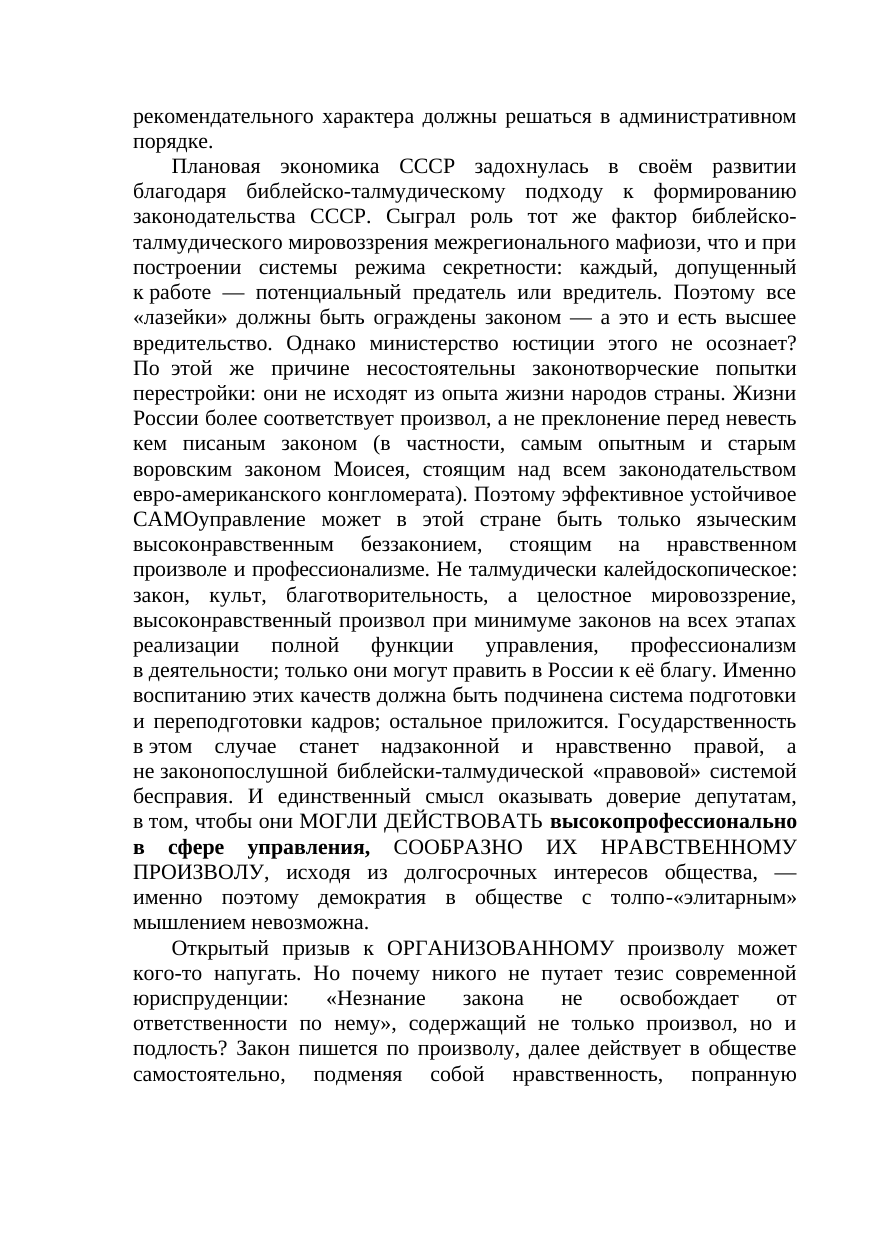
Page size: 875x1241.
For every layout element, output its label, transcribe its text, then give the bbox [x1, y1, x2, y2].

text Открытый призыв к ОРГАНИЗОВАННОМУ произволу может кого-то напугать. Но почему никого не путает тезис современной юриспруденции: «Незнание закона не освобождает от ответственности по нему», содержащий не только произвол, но и подлость? Закон пишется по произволу, далее действует в обществе самостоятельно, подменяя собой нравственность, попранную [133, 934, 797, 1086]
text Плановая экономика СССР задохнулась в своём развитии благодаря библейско-талмудическому подходу к формированию законодательства СССР. Сыграл роль тот же фактор библейско-талмудического мировоззрения межрегионального мафиози, что и при построении системы режима секретности: каждый, допущенный к работе — потенциальный предатель или вредитель. Поэтому все «лазейки» должны быть ограждены законом — а это и есть высшее вредительство. Однако министерство юстиции этого не осознает? По этой же причине несостоятельны законотворческие попытки перестройки: они не исходят из опыта жизни народов страны. Жизни России более соответствует произвол, а не преклонение перед невесть кем писаным законом (в частности, самым опытным и старым воровским законом Моисея, стоящим над всем законодательством евро-американского конгломерата). Поэтому эффективное устойчивое САМОуправление может в этой стране быть только языческим высоконравственным беззаконием, стоящим на нравственном произволе и профессионализме. Не талмудически калейдоскопическое: закон, культ, благотворительность, а целостное мировоззрение, высоконравственный произвол при минимуме законов на всех этапах реализации полной функции управления, профессионализм в деятельности; только они могут править в России к её благу. Именно воспитанию этих качеств должна быть подчинена система подготовки и переподготовки кадров; остальное приложится. Государственность в этом случае станет надзаконной и нравственно правой, а не законопослушной библейски-талмудической «правовой» системой бесправия. И единственный смысл оказывать доверие депутатам, в том, чтобы они МОГЛИ ДЕЙСТВОВАТЬ высокопрофессионально в сфере управления, СООБРАЗНО ИХ НРАВСТВЕННОМУ ПРОИЗВОЛУ, исходя из долгосрочных интересов общества, — именно поэтому демократия в обществе с толпо‑«элитарным» мышлением невозможна. [133, 153, 797, 934]
text рекомендательного характера должны решаться в административном порядке. [133, 103, 797, 153]
